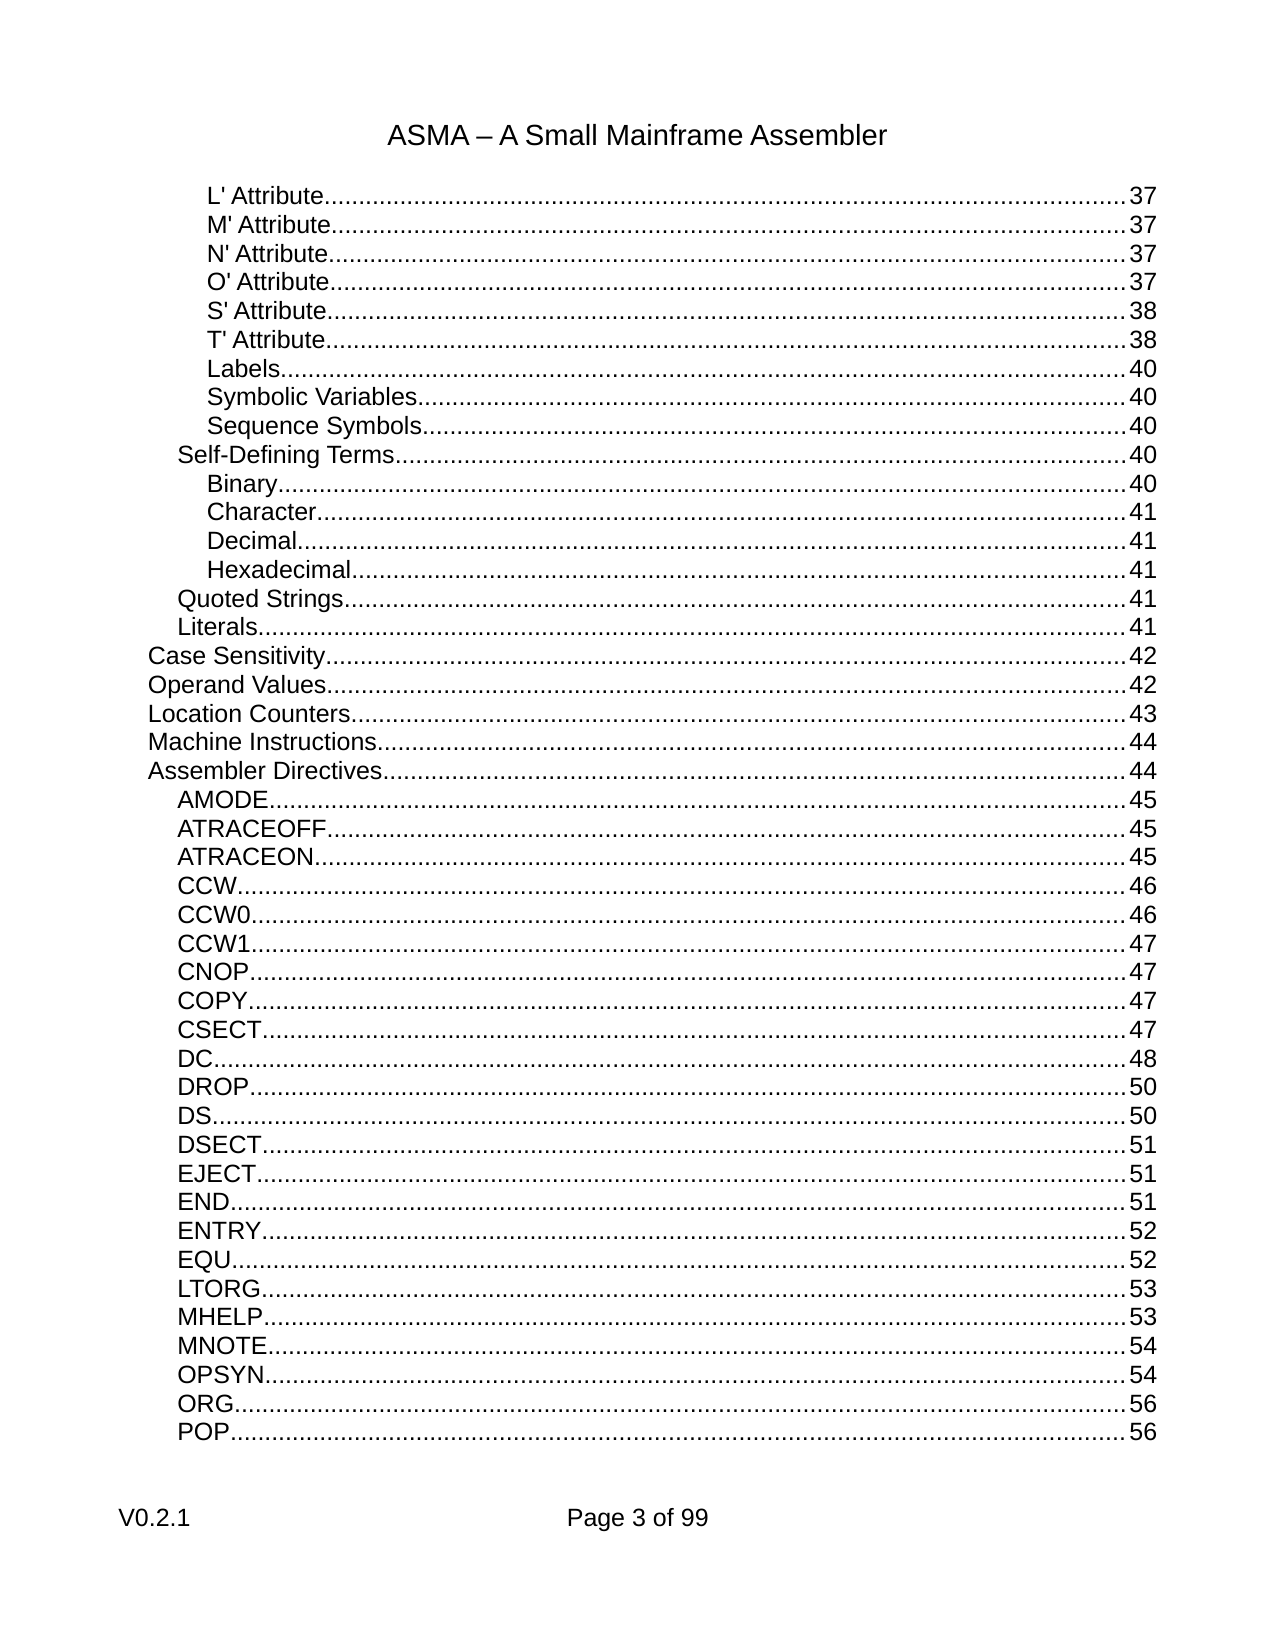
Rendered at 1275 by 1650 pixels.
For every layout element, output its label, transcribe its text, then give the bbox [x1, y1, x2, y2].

text COPY 47 [177, 986, 1157, 1015]
text S' Attribute 38 [207, 296, 1157, 325]
text AMODE 45 [177, 785, 1157, 814]
text Assembler Directives 44 [148, 756, 1157, 785]
text MHELP 53 [177, 1302, 1157, 1331]
text CCW 46 [177, 871, 1157, 900]
text Literals 41 [177, 612, 1157, 641]
text CCW1 47 [177, 929, 1157, 957]
text Character 41 [207, 497, 1157, 526]
text ENTRY 52 [177, 1216, 1157, 1245]
text T' Attribute 38 [207, 325, 1157, 354]
text Quoted Strings 41 [177, 584, 1157, 612]
text ATRACEOFF 45 [177, 814, 1157, 842]
text DS 50 [177, 1101, 1157, 1130]
text M' Attribute 37 [207, 210, 1157, 239]
text N' Attribute 37 [207, 239, 1157, 267]
text Machine Instructions 44 [148, 727, 1157, 756]
text Sequence Symbols 40 [207, 411, 1157, 440]
text MNOTE 54 [177, 1331, 1157, 1360]
text EQU 52 [177, 1245, 1157, 1274]
text DSECT 51 [177, 1130, 1157, 1159]
text Self-Defining Terms 40 [177, 440, 1157, 469]
text CSECT 47 [177, 1015, 1157, 1044]
text ATRACEON 45 [177, 842, 1157, 871]
text Binary 40 [207, 469, 1157, 497]
text Decimal 41 [207, 526, 1157, 555]
text LTORG 53 [177, 1274, 1157, 1302]
text O' Attribute 37 [207, 267, 1157, 296]
text Labels 40 [207, 354, 1157, 382]
text EJECT 51 [177, 1159, 1157, 1187]
text CNOP 47 [177, 957, 1157, 986]
text OPSYN 54 [177, 1360, 1157, 1389]
text Hexadecimal 41 [207, 555, 1157, 584]
text Case Sensitivity 42 [148, 641, 1157, 670]
text L' Attribute 37 [207, 181, 1157, 210]
text END 51 [177, 1187, 1157, 1216]
text DC 48 [177, 1044, 1157, 1072]
text Symbolic Variables 40 [207, 382, 1157, 411]
text DROP 50 [177, 1072, 1157, 1101]
text CCW0 46 [177, 900, 1157, 929]
text Operand Values 42 [148, 670, 1157, 699]
text ORG 56 [177, 1389, 1157, 1417]
text POP 56 [177, 1417, 1157, 1446]
text Location Counters 43 [148, 699, 1157, 727]
